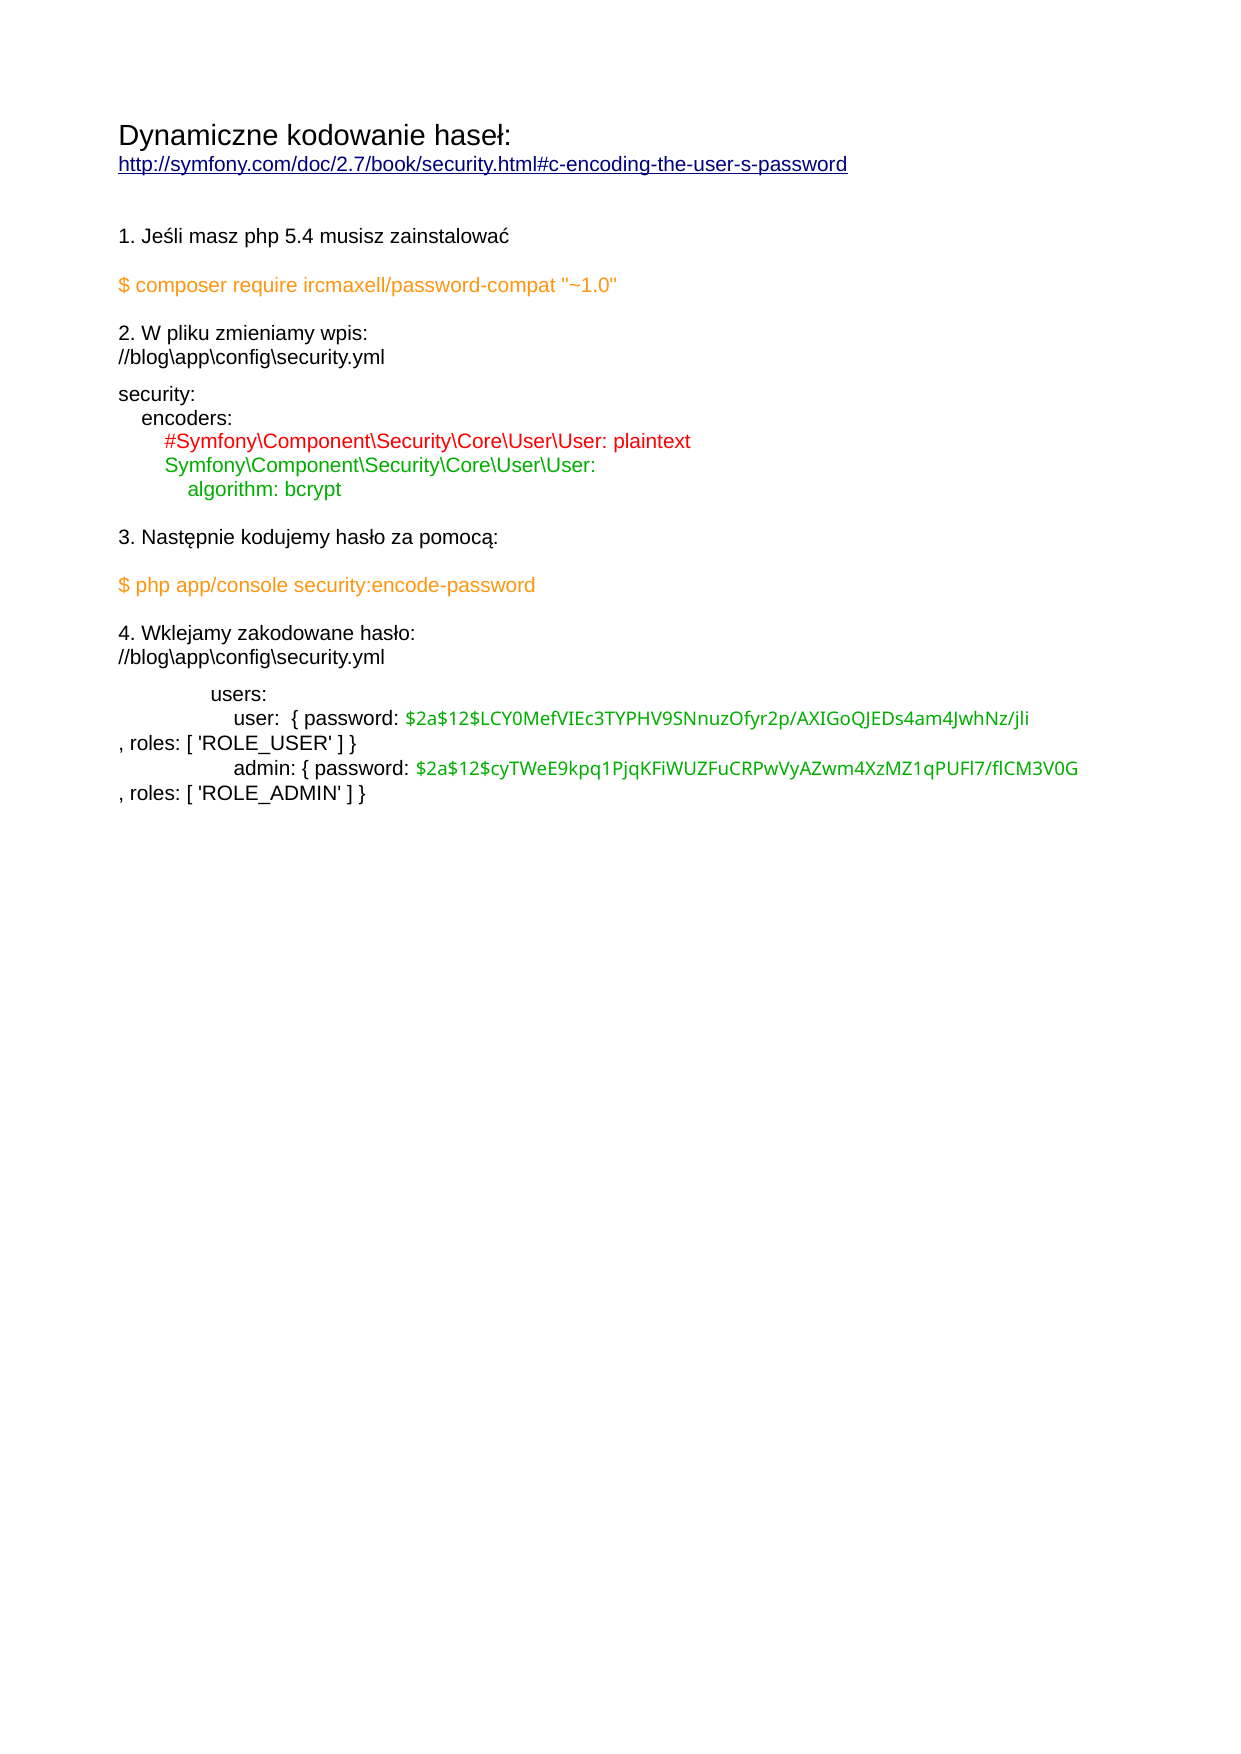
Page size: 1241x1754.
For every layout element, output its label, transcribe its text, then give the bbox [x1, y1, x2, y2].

text 2. W pliku zmieniamy wpis: [118, 321, 1122, 345]
text #Symfony\Component\Security\Core\User\User: plaintext [118, 429, 1122, 453]
text encoders: [118, 405, 1122, 429]
text 3. Następnie kodujemy hasło za pomocą: [118, 525, 1122, 549]
text algorithm: bcrypt [118, 477, 1122, 501]
text security: [118, 381, 1122, 405]
text users: [118, 681, 1122, 705]
text 4. Wklejamy zakodowane hasło: [118, 621, 1122, 645]
text user: { password: $2a$12$LCY0MefVIEc3TYPHV9SNnuzOfyr2p/AXIGoQJEDs4am4JwhNz/jli [118, 705, 1122, 731]
text $ composer require ircmaxell/password-compat "~1.0" [118, 273, 1122, 297]
text Symfony\Component\Security\Core\User\User: [118, 453, 1122, 477]
text , roles: [ 'ROLE_ADMIN' ] } [118, 780, 1122, 804]
text //blog\app\config\security.yml [118, 345, 1122, 369]
text //blog\app\config\security.yml [118, 645, 1122, 669]
text admin: { password: $2a$12$cyTWeE9kpq1PjqKFiWUZFuCRPwVyAZwm4XzMZ1qPUFl7/flCM3V0G [118, 755, 1122, 780]
text $ php app/console security:encode-password [118, 573, 1122, 597]
text 1. Jeśli masz php 5.4 musisz zainstalować [118, 223, 1122, 247]
text http://symfony.com/doc/2.7/book/security.html#c-encoding-the-user-s-password [118, 152, 1122, 176]
text Dynamiczne kodowanie haseł: [118, 118, 1122, 152]
text , roles: [ 'ROLE_USER' ] } [118, 731, 1122, 755]
